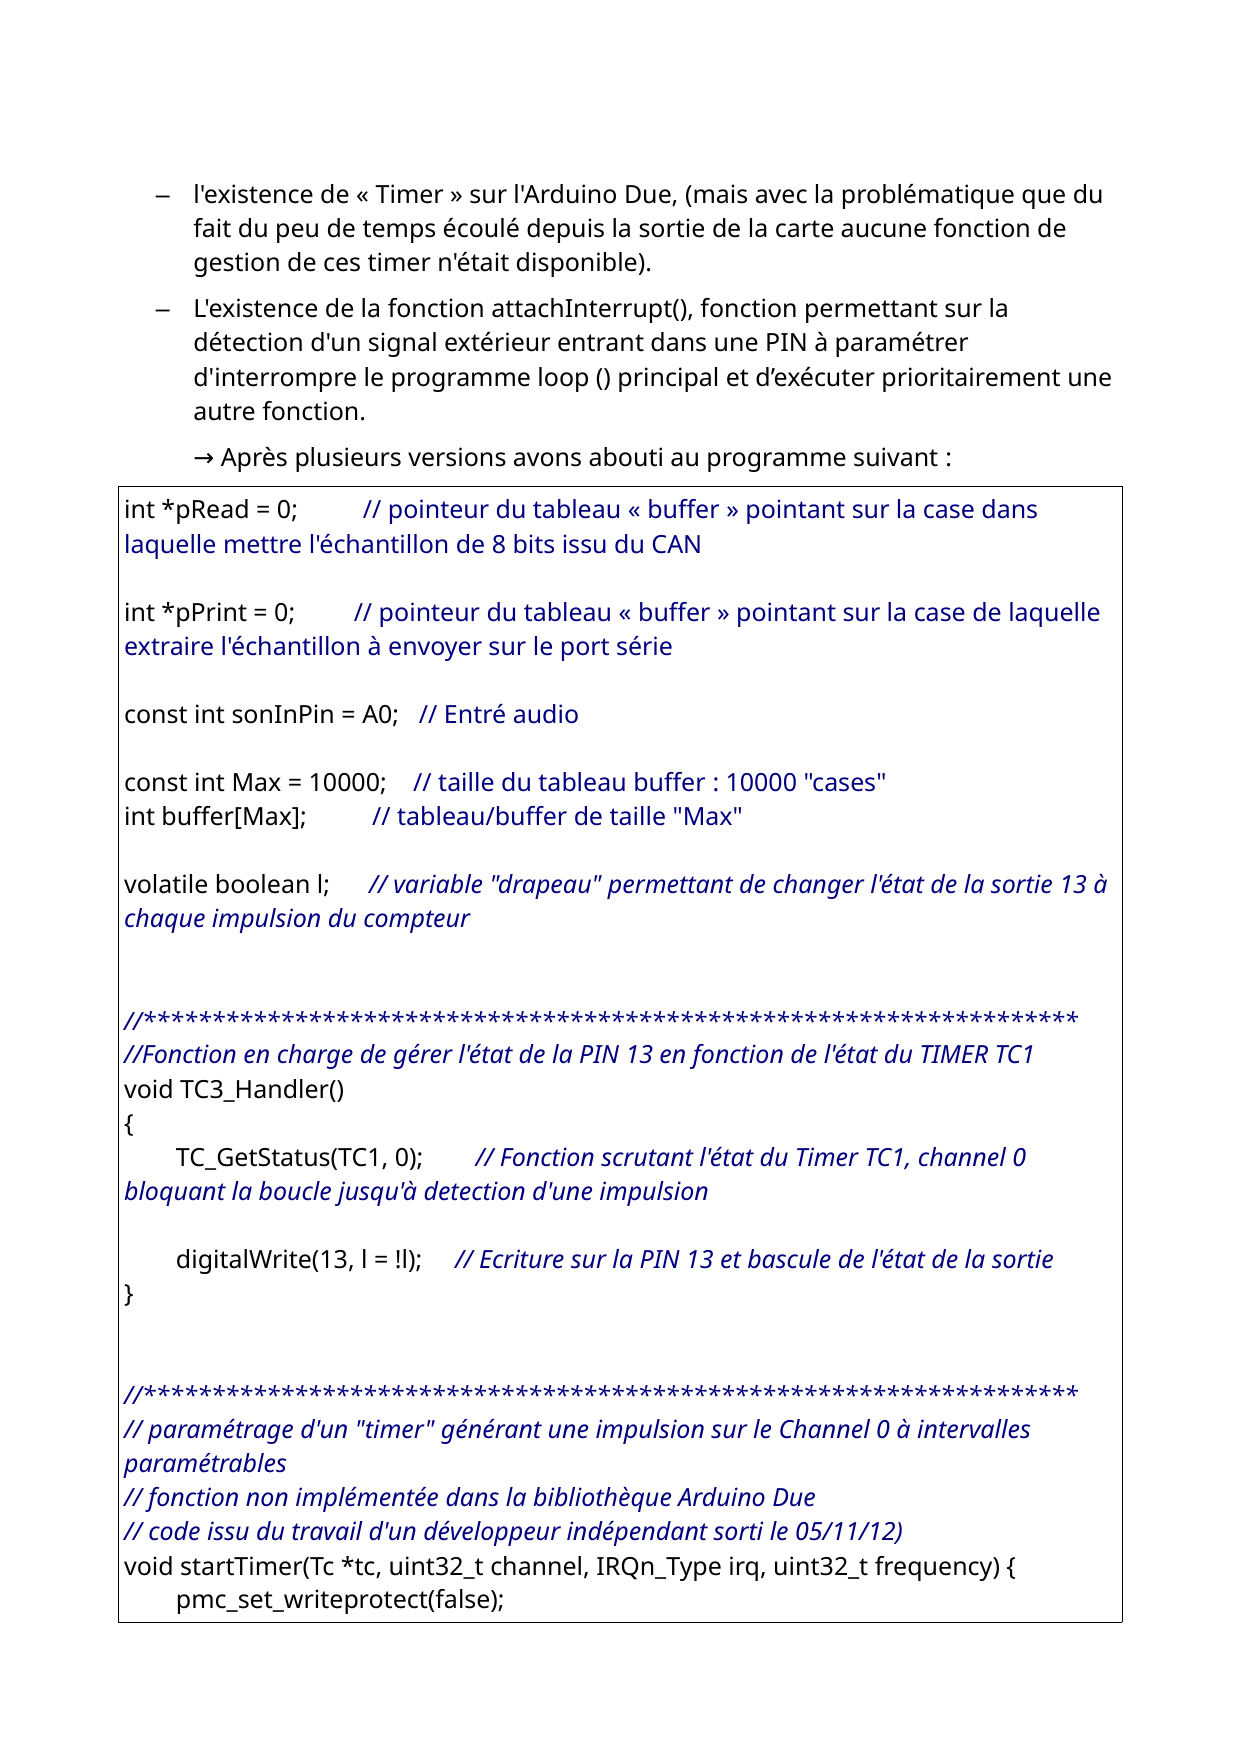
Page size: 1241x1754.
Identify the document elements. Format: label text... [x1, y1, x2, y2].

list → Après plusieurs versions avons abouti au programme suivant : [156, 440, 1122, 474]
list L'existence de la fonction attachInterrupt(), fonction permettant sur la détection d'un signal extérieur entrant dans une PIN à paramétrer d'interrompre le programme loop () principal et d’exécuter prioritairement une autre fonction. [156, 291, 1122, 427]
list l'existence de « Timer » sur l'Arduino Due, (mais avec la problématique que du fait du peu de temps écoulé depuis la sortie de la carte aucune fonction de gestion de ces timer n'était disponible). [156, 176, 1122, 278]
table_header int *pRead = 0; // pointeur du tableau « buffer » pointant sur la case dans laquelle mettre l'échantillon de 8 bits issu du CAN int *pPrint = 0; // pointeur du tableau « buffer » pointant sur la case de laquelle extraire l'échantillon à envoyer sur le port série const int sonInPin = A0; // Entré audio const int Max = 10000; // taille du tableau buffer : 10000 "cases" int buffer[Max]; // tableau/buffer de taille "Max" volatile boolean l; // variable "drapeau" permettant de changer l'état de la sortie 13 à chaque impulsion du compteur //******************************************************************** //Fonction en charge de gérer l'état de la PIN 13 en fonction de l'état du TIMER TC1 void TC3_Handler() { TC_GetStatus(TC1, 0); // Fonction scrutant l'état du Timer TC1, channel 0 bloquant la boucle jusqu'à detection d'une impulsion digitalWrite(13, l = !l); // Ecriture sur la PIN 13 et bascule de l'état de la sortie } //******************************************************************** // paramétrage d'un "timer" générant une impulsion sur le Channel 0 à intervalles paramétrables // fonction non implémentée dans la bibliothèque Arduino Due // code issu du travail d'un développeur indépendant sorti le 05/11/12) void startTimer(Tc *tc, uint32_t channel, IRQn_Type irq, uint32_t frequency) { pmc_set_writeprotect(false); [119, 487, 1122, 1622]
